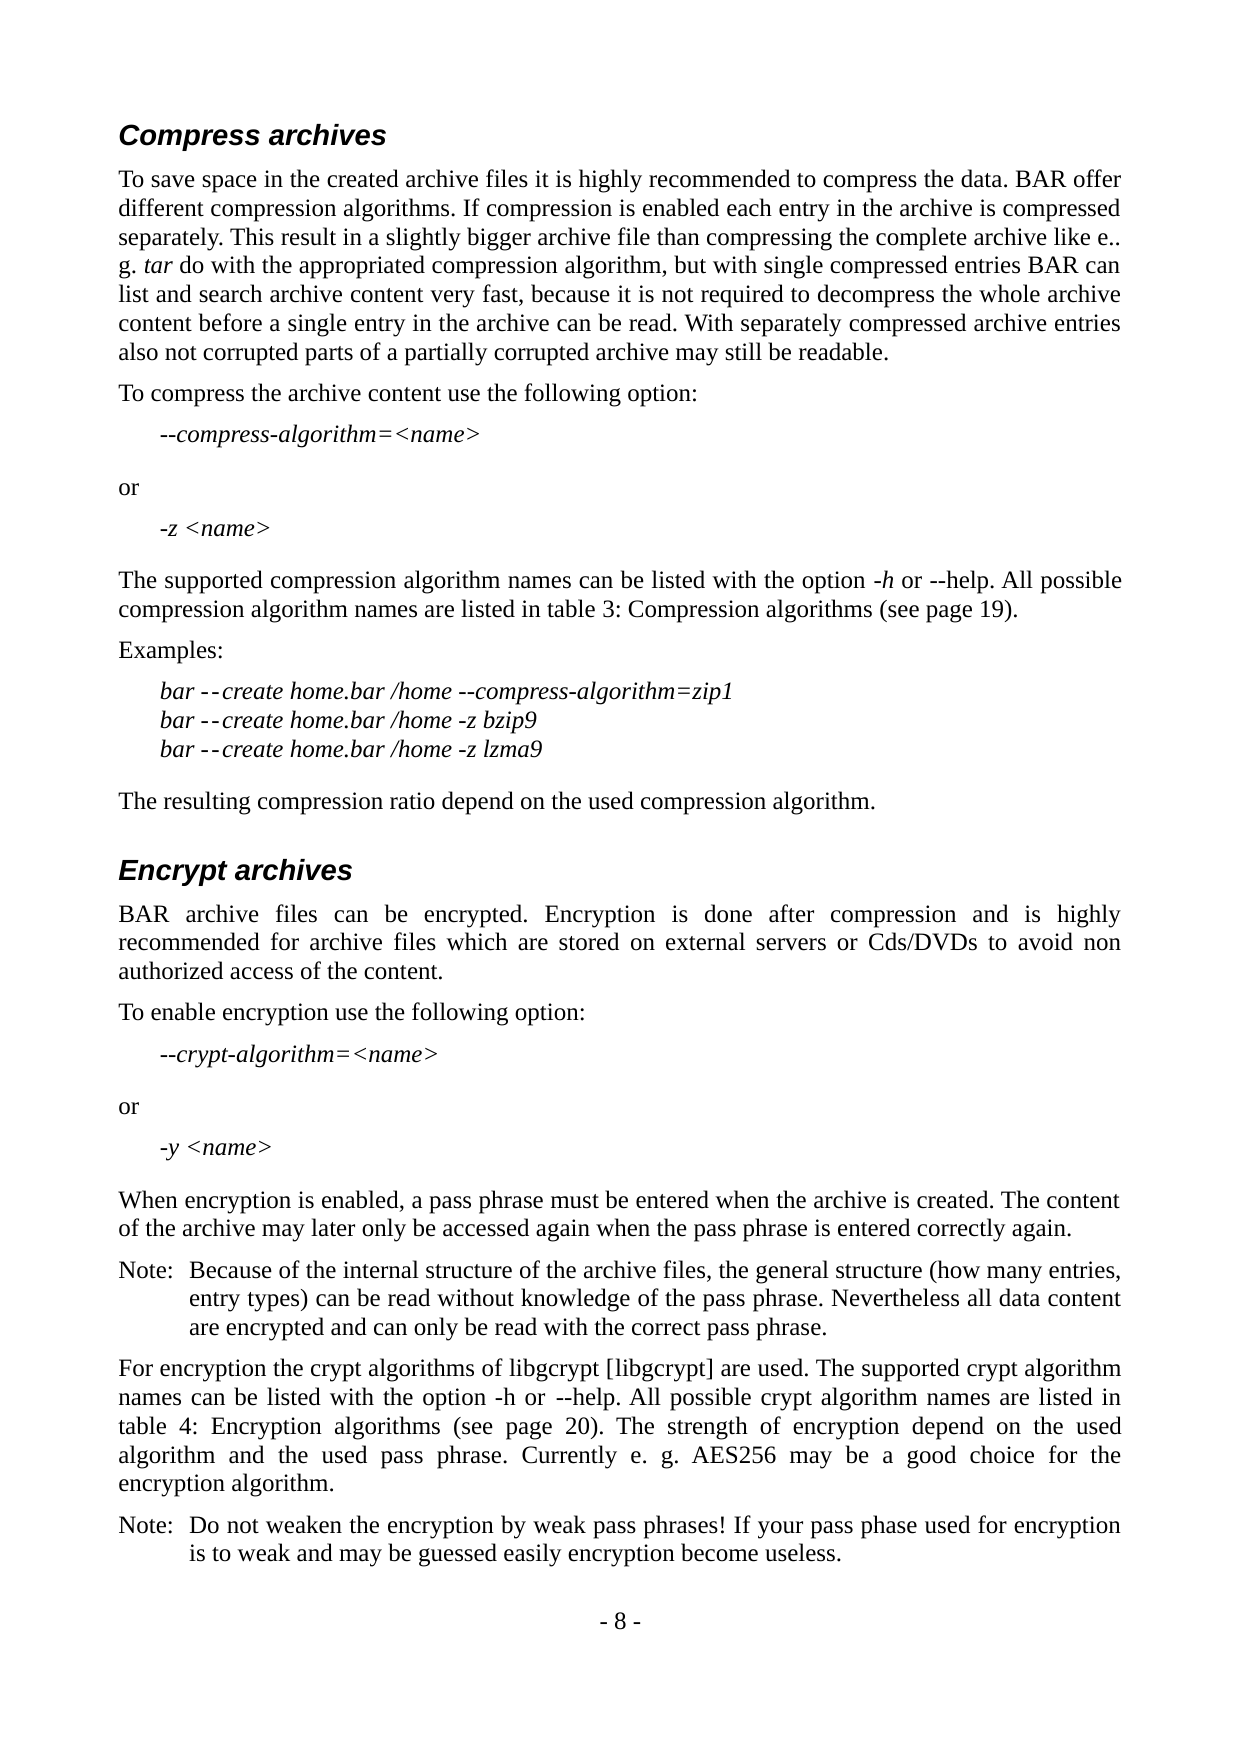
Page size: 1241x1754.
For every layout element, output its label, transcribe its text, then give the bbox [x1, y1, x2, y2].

text The resulting compression ratio depend on the used compression algorithm. [118, 786, 1122, 815]
text bar ‑‑create home.bar /home -z bzip9 [159, 705, 1122, 734]
text Note: Do not weaken the encryption by weak pass phrases! If your pass phase used for encryption is to weak and may be guessed easily encryption become useless. [118, 1510, 1122, 1567]
subtitle Compress archives [118, 118, 1122, 152]
text For encryption the crypt algorithms of libgcrypt [libgcrypt] are used. The supported crypt algorithm names can be listed with the option -h or ‑‑help. All possible crypt algorithm names are listed in table 4: Encryption algorithms (see page 20). The strength of encryption depend on the used algorithm and the used pass phrase. Currently e. g. AES256 may be a good choice for the encryption algorithm. [118, 1353, 1122, 1497]
text Note: Because of the internal structure of the archive files, the general structure (how many entries, entry types) can be read without knowledge of the pass phrase. Nevertheless all data content are encrypted and can only be read with the correct pass phrase. [118, 1255, 1122, 1341]
text Examples: [118, 635, 1122, 664]
text --crypt-algorithm=<name> [159, 1039, 1122, 1067]
text BAR archive files can be encrypted. Encryption is done after compression and is highly recommended for archive files which are stored on external servers or Cds/DVDs to avoid non authorized access of the content. [118, 899, 1122, 985]
text or [118, 472, 1122, 500]
text -y <name> [159, 1132, 1122, 1161]
text or [118, 1091, 1122, 1120]
text To enable encryption use the following option: [118, 997, 1122, 1026]
subtitle Encrypt archives [118, 853, 1122, 886]
text --compress-algorithm=<name> [159, 419, 1122, 448]
text To compress the archive content use the following option: [118, 378, 1122, 407]
text bar ‑‑create home.bar /home --compress-algorithm=zip1 [159, 676, 1122, 705]
text When encryption is enabled, a pass phrase must be entered when the archive is created. The content of the archive may later only be accessed again when the pass phrase is entered correctly again. [118, 1185, 1122, 1242]
text To save space in the created archive files it is highly recommended to compress the data. BAR offer different compression algorithms. If compression is enabled each entry in the archive is compressed separately. This result in a slightly bigger archive file than compressing the complete archive like e.. g. tar do with the appropriated compression algorithm, but with single compressed entries BAR can list and search archive content very fast, because it is not required to decompress the whole archive content before a single entry in the archive can be read. With separately compressed archive entries also not corrupted parts of a partially corrupted archive may still be readable. [118, 164, 1122, 365]
text bar ‑‑create home.bar /home -z lzma9 [159, 734, 1122, 763]
text The supported compression algorithm names can be listed with the option -h or ‑‑help. All possible compression algorithm names are listed in table 3: Compression algorithms (see page 19). [118, 565, 1122, 623]
text -z <name> [159, 513, 1122, 542]
